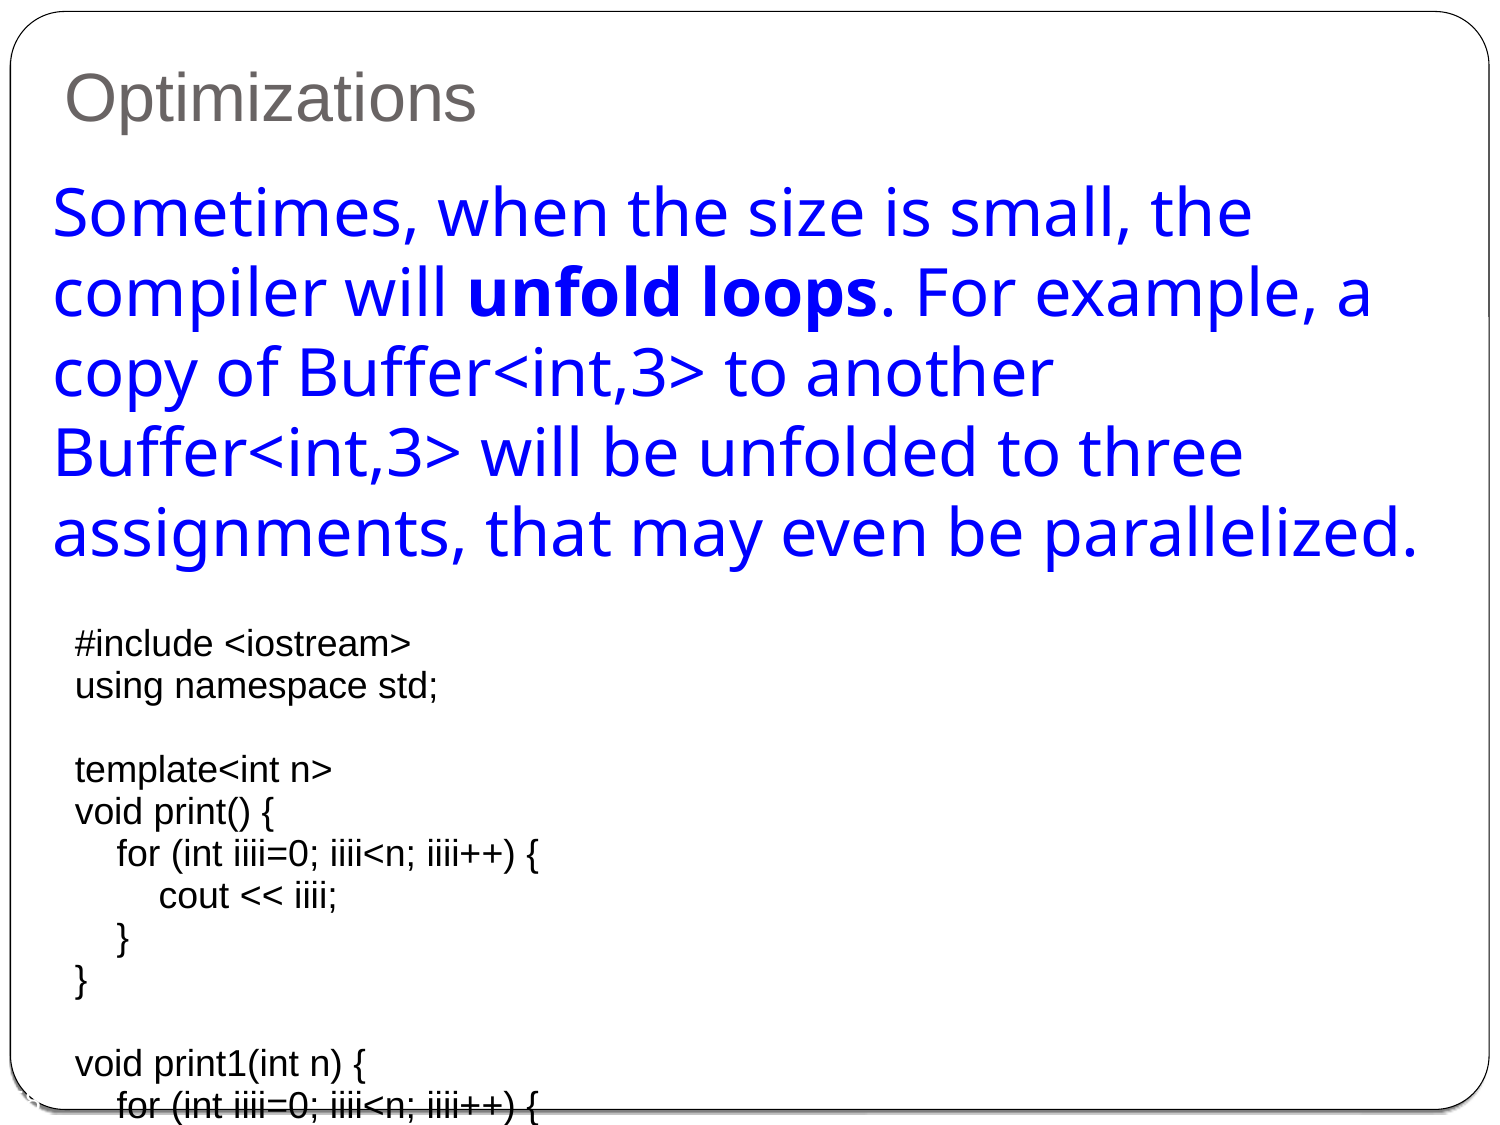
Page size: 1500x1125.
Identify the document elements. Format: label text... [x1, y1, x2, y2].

title Optimizations [50, 45, 1450, 150]
list Sometimes, when the size is small, the compiler will unfold loops. For example, a copy of Buffer<int,3> to another Buffer<int,3> will be unfolded to three assignments, that may even be parallelized. [37, 162, 1463, 601]
slide_number [0, 1074, 50, 1125]
text_box #include <iostream> using namespace std; template<int n> void print() { for (int iiii=0; iiii<n; iiii++) { cout << iiii; } } void print1(int n) { for (int iiii=0; iiii<n; iiii++) { cout << iiii; } } int main() { print<10>(); } [60, 615, 1500, 1125]
